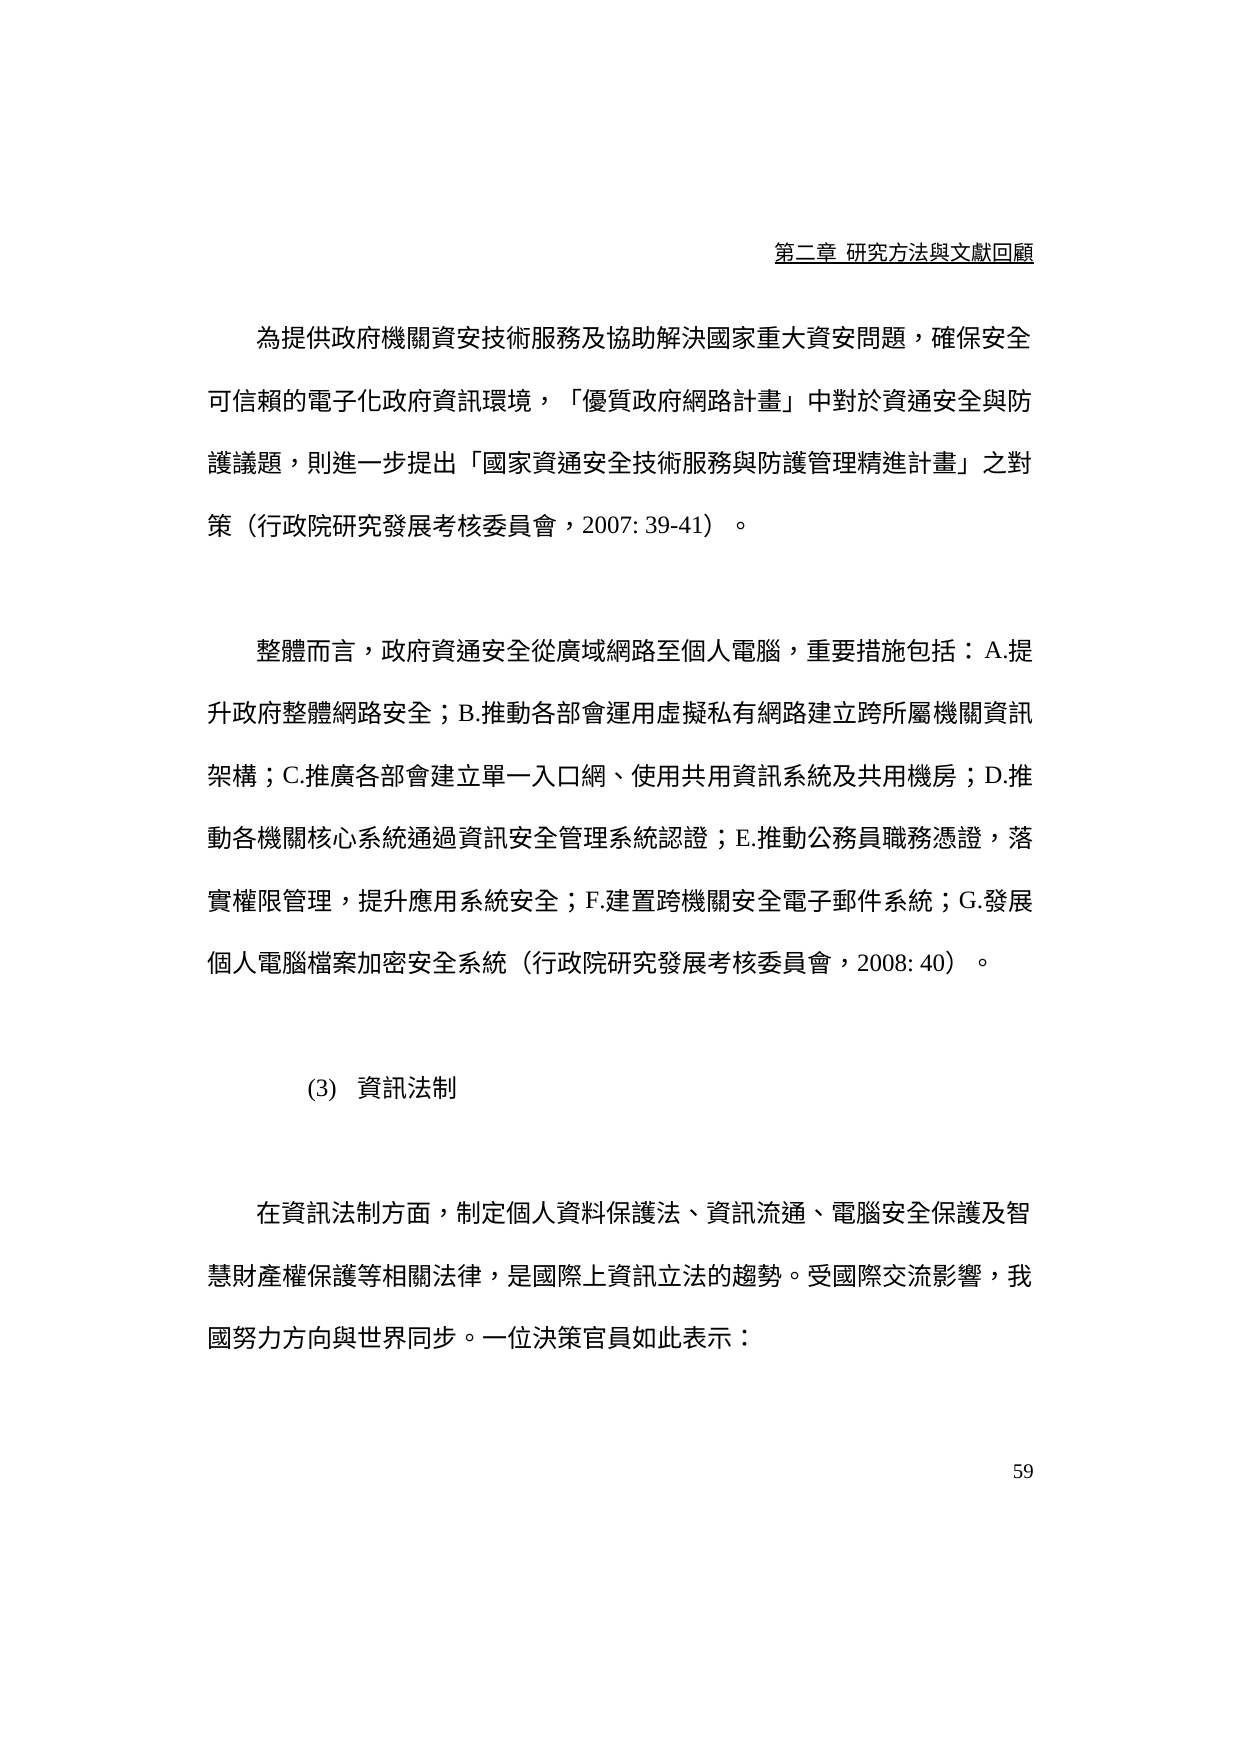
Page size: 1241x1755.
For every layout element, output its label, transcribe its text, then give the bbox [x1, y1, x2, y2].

text 在資訊法制方面，制定個人資料保護法、資訊流通、電腦安全保護及智慧財產權保護等相關法律，是國際上資訊立法的趨勢。受國際交流影響，我國努力方向與世界同步。一位決策官員如此表示： [207, 1170, 1033, 1358]
list 資訊法制 [307, 1045, 1033, 1108]
text 整體而言，政府資通安全從廣域網路至個人電腦，重要措施包括：A.提升政府整體網路安全；B.推動各部會運用虛擬私有網路建立跨所屬機關資訊架構；C.推廣各部會建立單一入口網、使用共用資訊系統及共用機房；D.推動各機關核心系統通過資訊安全管理系統認證；E.推動公務員職務憑證，落實權限管理，提升應用系統安全；F.建置跨機關安全電子郵件系統；G.發展個人電腦檔案加密安全系統（行政院研究發展考核委員會，2008: 40）。 [207, 608, 1033, 983]
text 為提供政府機關資安技術服務及協助解決國家重大資安問題，確保安全可信賴的電子化政府資訊環境，「優質政府網路計畫」中對於資通安全與防護議題，則進一步提出「國家資通安全技術服務與防護管理精進計畫」之對策（行政院研究發展考核委員會，2007: 39-41）。 [207, 295, 1033, 545]
